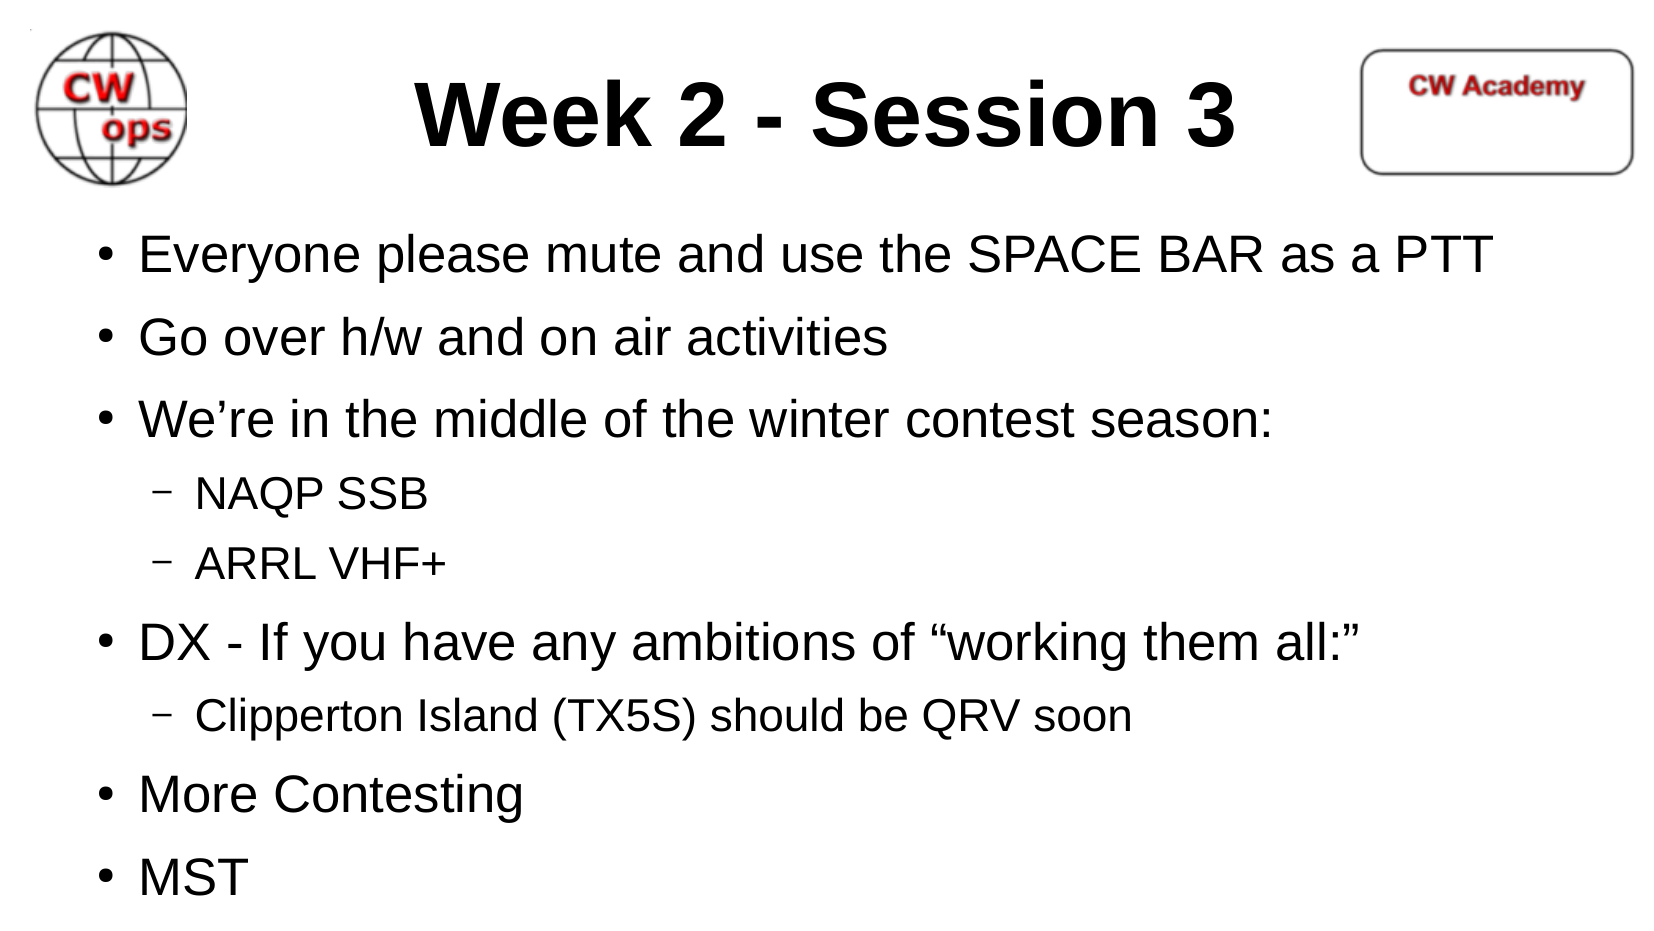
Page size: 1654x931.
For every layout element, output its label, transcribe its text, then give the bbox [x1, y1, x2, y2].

picture [30, 29, 187, 194]
title Week 2 - Session 3 [82, 37, 1571, 193]
list Everyone please mute and use the SPACE BAR as a PTT Go over h/w and on air activities We’re in the middle of the winter contest season: NAQP SSB ARRL VHF+ DX - If you have any ambitions of “working them all:” Clipperton Island (TX5S) should be QRV soon More Contesting MST [82, 225, 1571, 915]
picture [1571, 37, 1640, 186]
